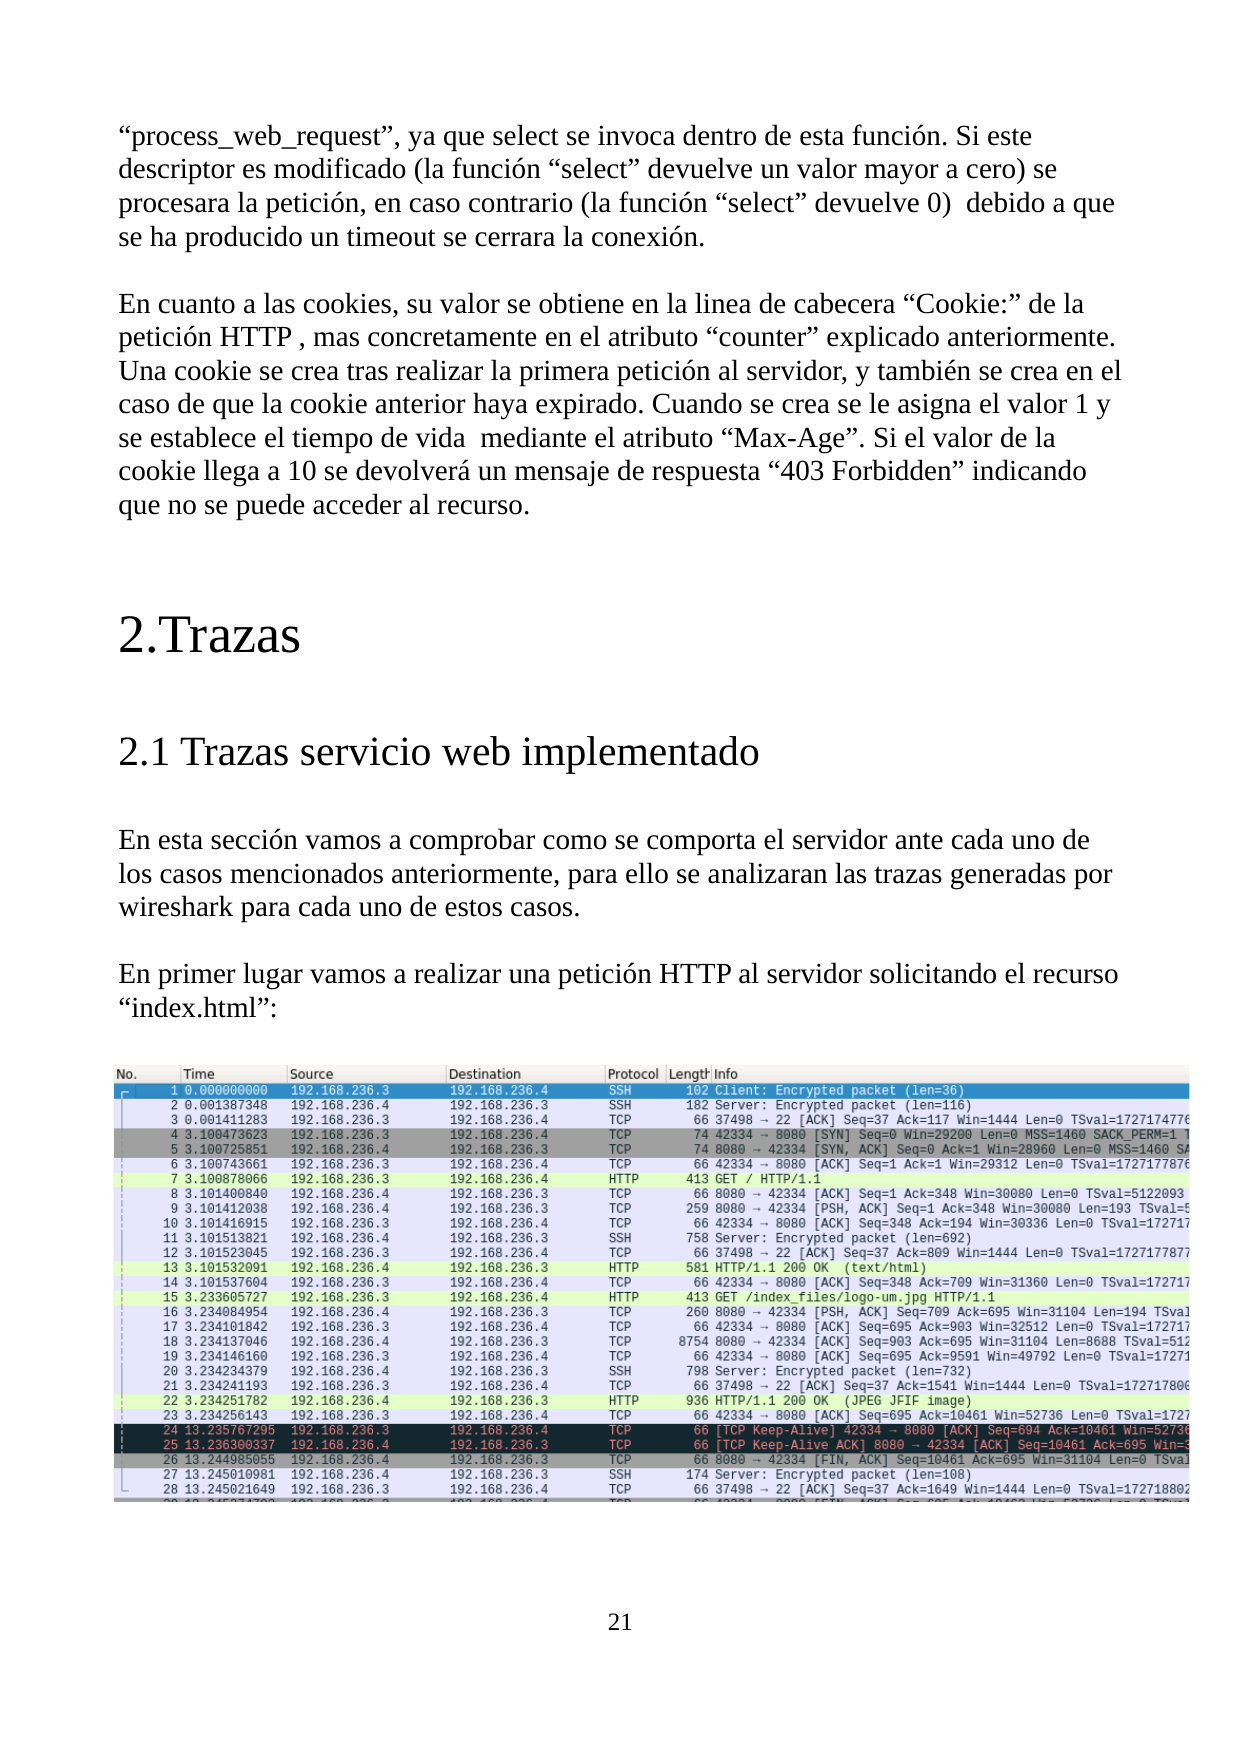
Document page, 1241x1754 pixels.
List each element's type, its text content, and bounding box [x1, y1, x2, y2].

text 2.1 Trazas servicio web implementado [118, 727, 1122, 774]
text En cuanto a las cookies, su valor se obtiene en la linea de cabecera “Cookie:” de la petición HTTP , mas concretamente en el atributo “counter” explicado anteriormente. Una cookie se crea tras realizar la primera petición al servidor, y también se crea en el caso de que la cookie anterior haya expirado. Cuando se crea se le asigna el valor 1 y se establece el tiempo de vida mediante el atributo “Max-Age”. Si el valor de la cookie llega a 10 se devolverá un mensaje de respuesta “403 Forbidden” indicando que no se puede acceder al recurso. [118, 286, 1122, 521]
text En esta sección vamos a comprobar como se comporta el servidor ante cada uno de los casos mencionados anteriormente, para ello se analizaran las trazas generadas por wireshark para cada uno de estos casos. [118, 822, 1122, 923]
text “process_web_request”, ya que select se invoca dentro de esta función. Si este descriptor es modificado (la función “select” devuelve un valor mayor a cero) se procesara la petición, en caso contrario (la función “select” devuelve 0) debido a que se ha producido un timeout se cerrara la conexión. [118, 118, 1122, 252]
text En primer lugar vamos a realizar una petición HTTP al servidor solicitando el recurso “index.html”: [118, 957, 1122, 1024]
text 2.Trazas [118, 602, 1122, 664]
picture [113, 1065, 1190, 1502]
